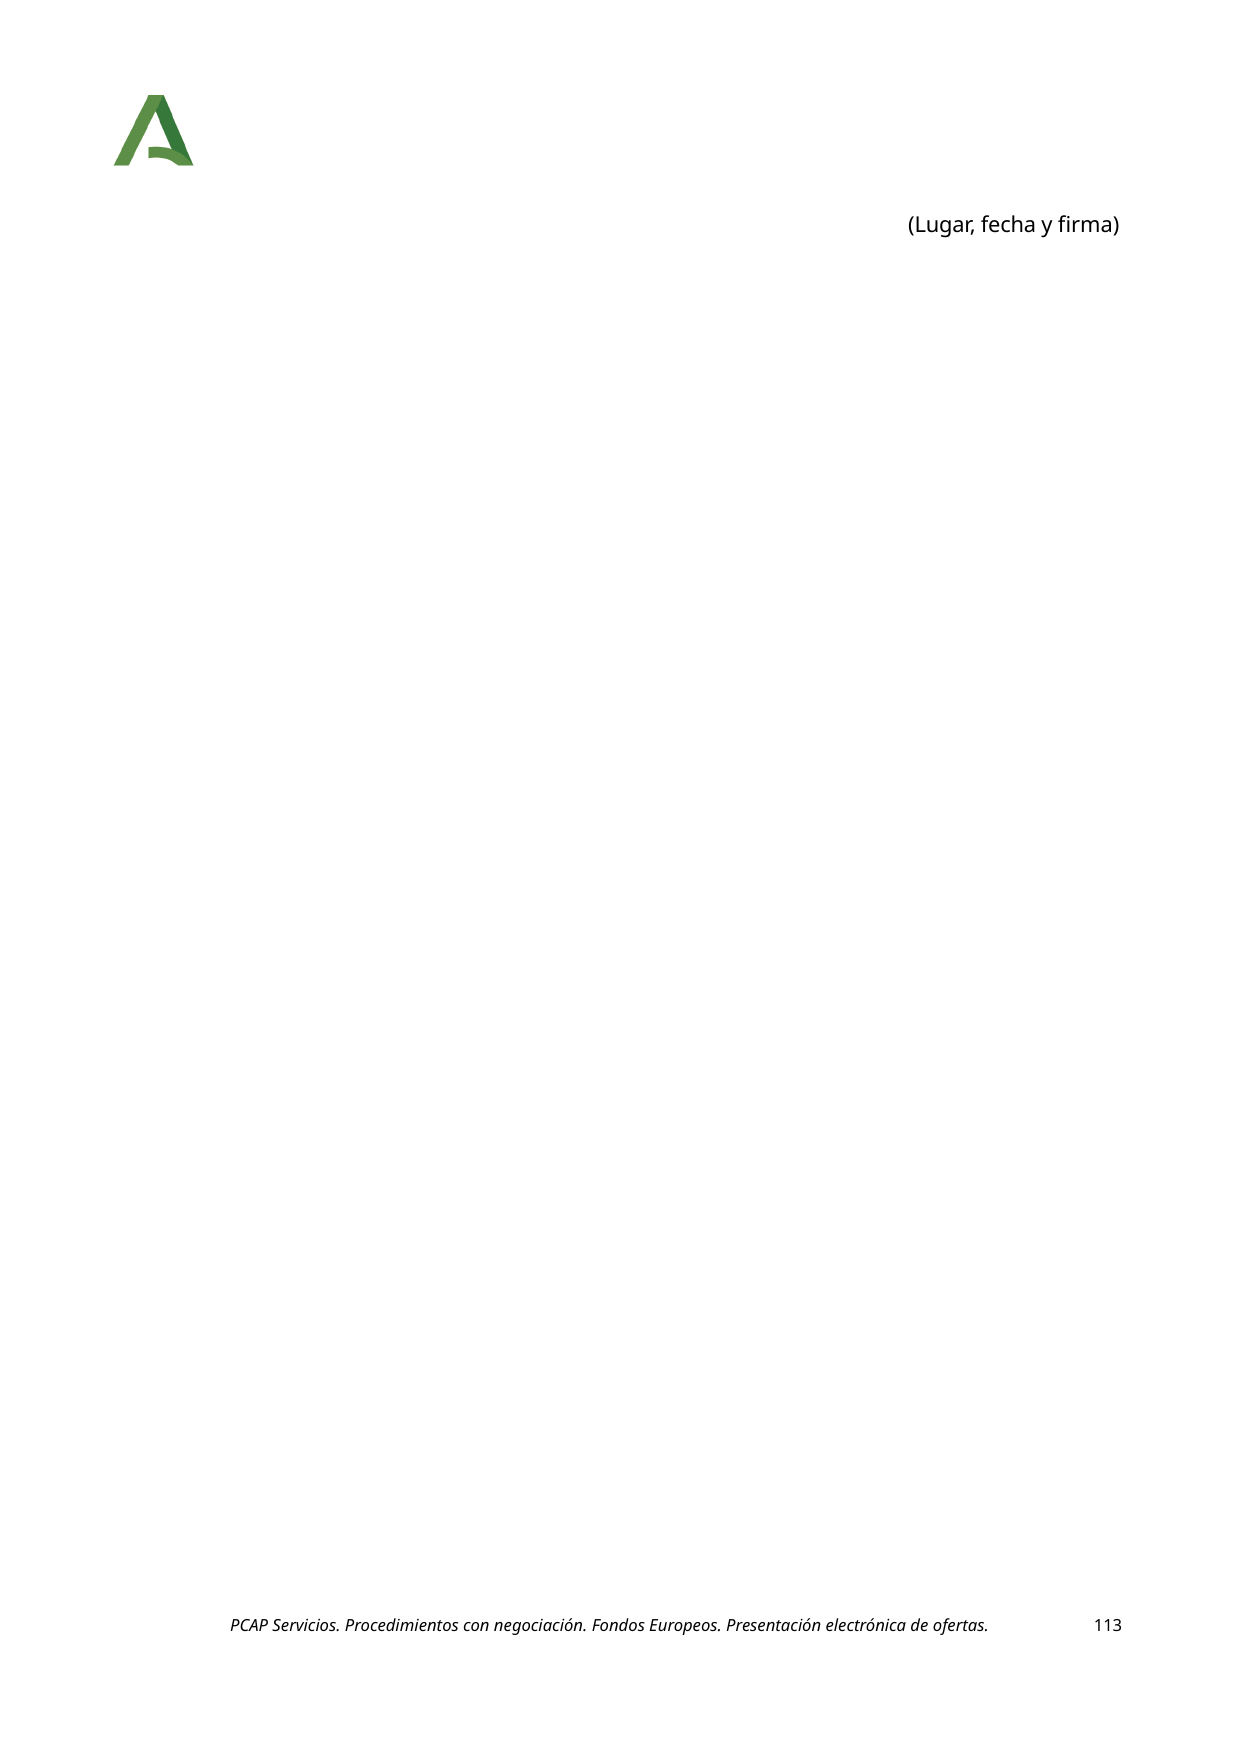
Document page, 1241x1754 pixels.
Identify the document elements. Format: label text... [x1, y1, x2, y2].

text (Lugar, fecha y firma) [118, 209, 1122, 242]
picture [109, 91, 198, 170]
